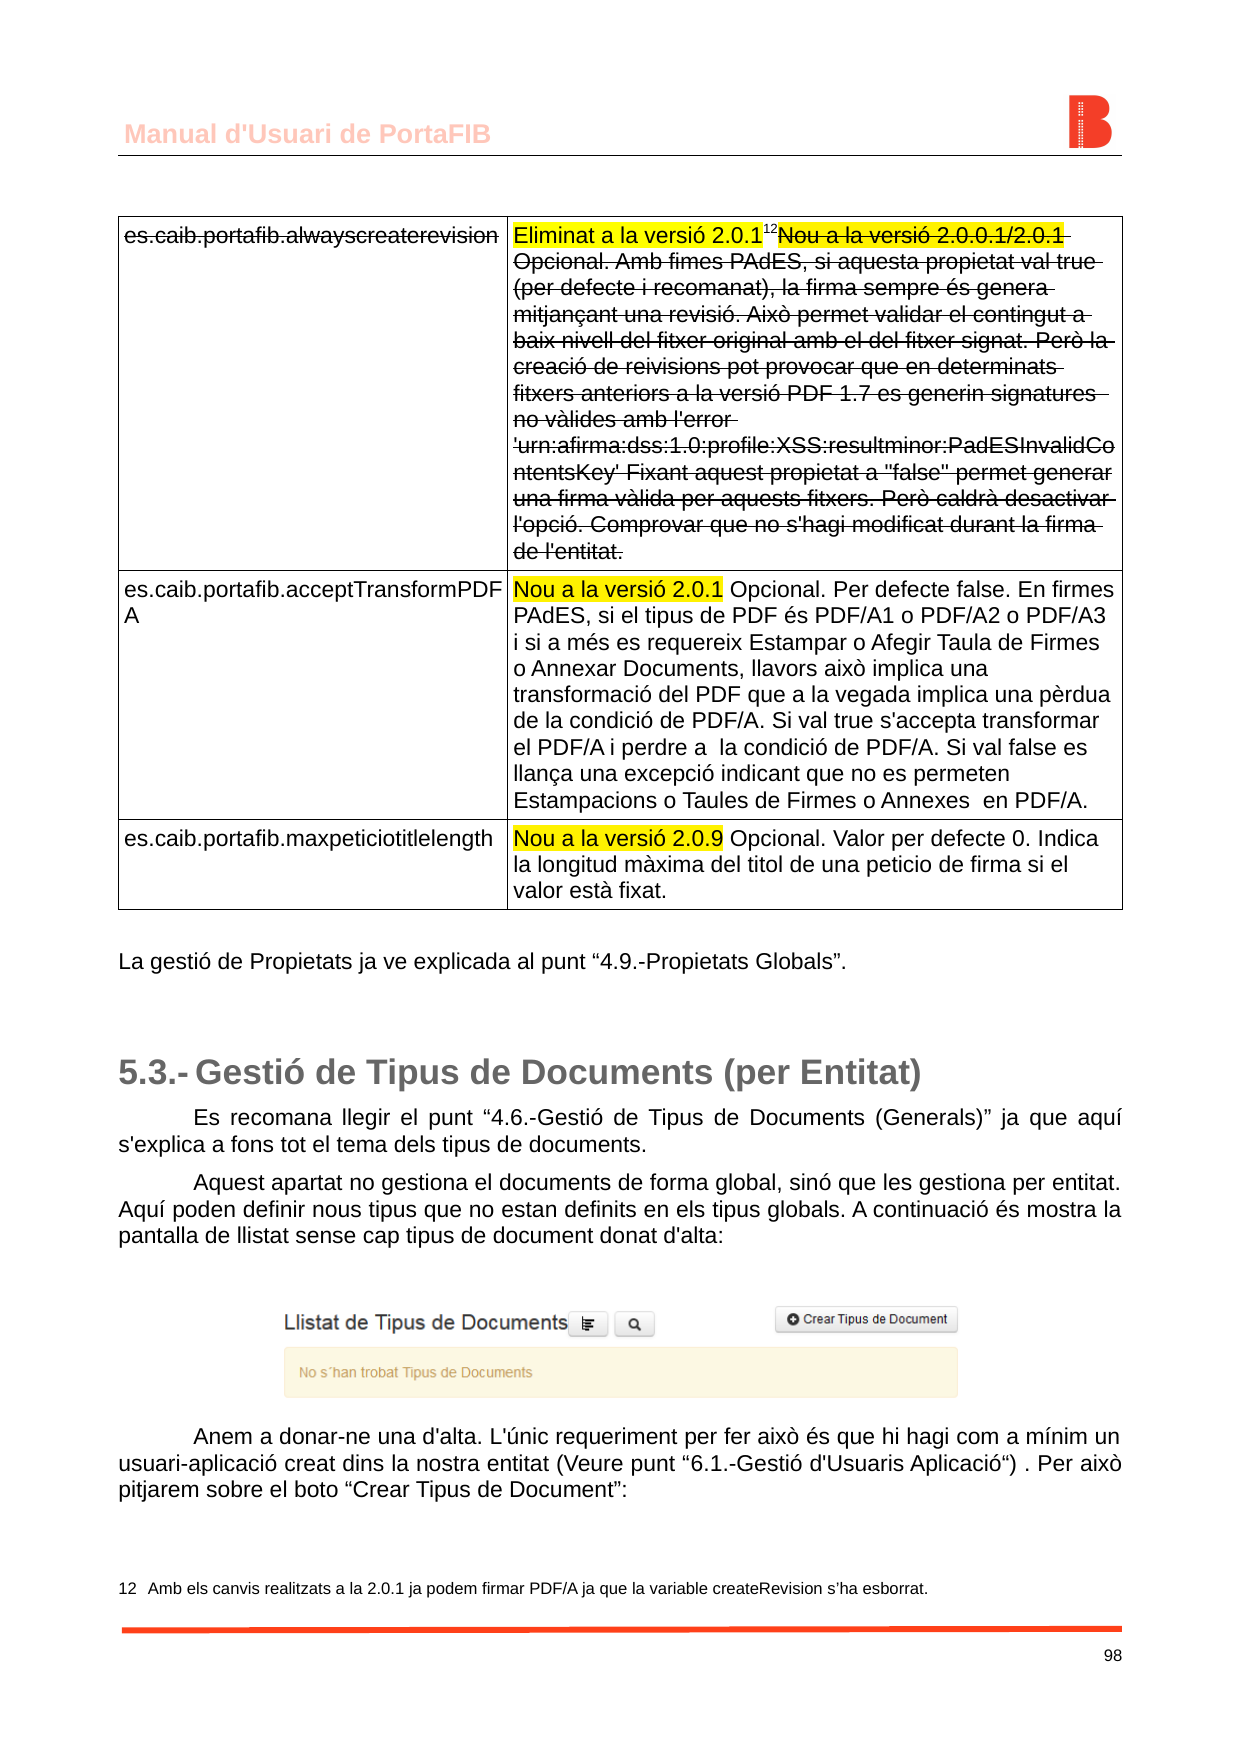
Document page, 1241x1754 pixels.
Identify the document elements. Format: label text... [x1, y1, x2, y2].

subtitle Gestió de Tipus de Documents (per Entitat) [118, 1051, 1122, 1092]
table_cell Eliminat a la versió 2.0.1Nou a la versió 2.0.0.1/2.0.1 Opcional. Amb fimes PAdES, si aquesta propietat val true (per defecte i recomanat), la firma sempre és genera mitjançant una revisió. Això permet validar el contingut a baix nivell del fitxer original amb el del fitxer signat. Però la creació de reivisions pot provocar que en determinats fitxers anteriors a la versió PDF 1.7 es generin signatures no vàlides amb l'error 'urn:afirma:dss:1.0:profile:XSS:resultminor:PadESInvalidContentsKey' Fixant aquest propietat a "false" permet generar una firma vàlida per aquests fitxers. Però caldrà desactivar l'opció. Comprovar que no s'hagi modificat durant la firma de l'entitat. [508, 217, 1122, 570]
table_cell Nou a la versió 2.0.9 Opcional. Valor per defecte 0. Indica la longitud màxima del titol de una peticio de firma si el valor està fixat. [508, 820, 1122, 909]
text Aquest apartat no gestiona el documents de forma global, sinó que les gestiona per entitat. Aquí poden definir nous tipus que no estan definits en els tipus globals. A continuació és mostra la pantalla de llistat sense cap tipus de document donat d'alta: [118, 1169, 1122, 1248]
table_cell Nou a la versió 2.0.1 Opcional. Per defecte false. En firmes PAdES, si el tipus de PDF és PDF/A1 o PDF/A2 o PDF/A3 i si a més es requereix Estampar o Afegir Taula de Firmes o Annexar Documents, llavors això implica una transformació del PDF que a la vegada implica una pèrdua de la condició de PDF/A. Si val true s'accepta transformar el PDF/A i perdre a la condició de PDF/A. Si val false es llança una excepció indicant que no es permeten Estampacions o Taules de Firmes o Annexes en PDF/A. [508, 571, 1122, 819]
table_cell es.caib.portafib.maxpeticiotitlelength [119, 820, 507, 909]
text Es recomana llegir el punt “4.6.-Gestió de Tipus de Documents (Generals)” ja que aquí s'explica a fons tot el tema dels tipus de documents. [118, 1104, 1122, 1157]
picture [275, 1299, 965, 1411]
table_cell es.caib.portafib.acceptTransformPDFA [119, 571, 507, 819]
text La gestió de Propietats ja ve explicada al punt “4.9Propietats Globals”. [118, 948, 1122, 974]
table_cell es.caib.portafib.alwayscreaterevision [119, 217, 507, 570]
text Anem a donar-ne una d'alta. L'únic requeriment per fer això és que hi hagi com a mínim un usuari-aplicació creat dins la nostra entitat (Veure punt “6.1.-Gestió d'Usuaris Aplicació“) . Per això pitjarem sobre el boto “Crear Tipus de Document”: [118, 1423, 1122, 1502]
picture [1063, 94, 1117, 150]
